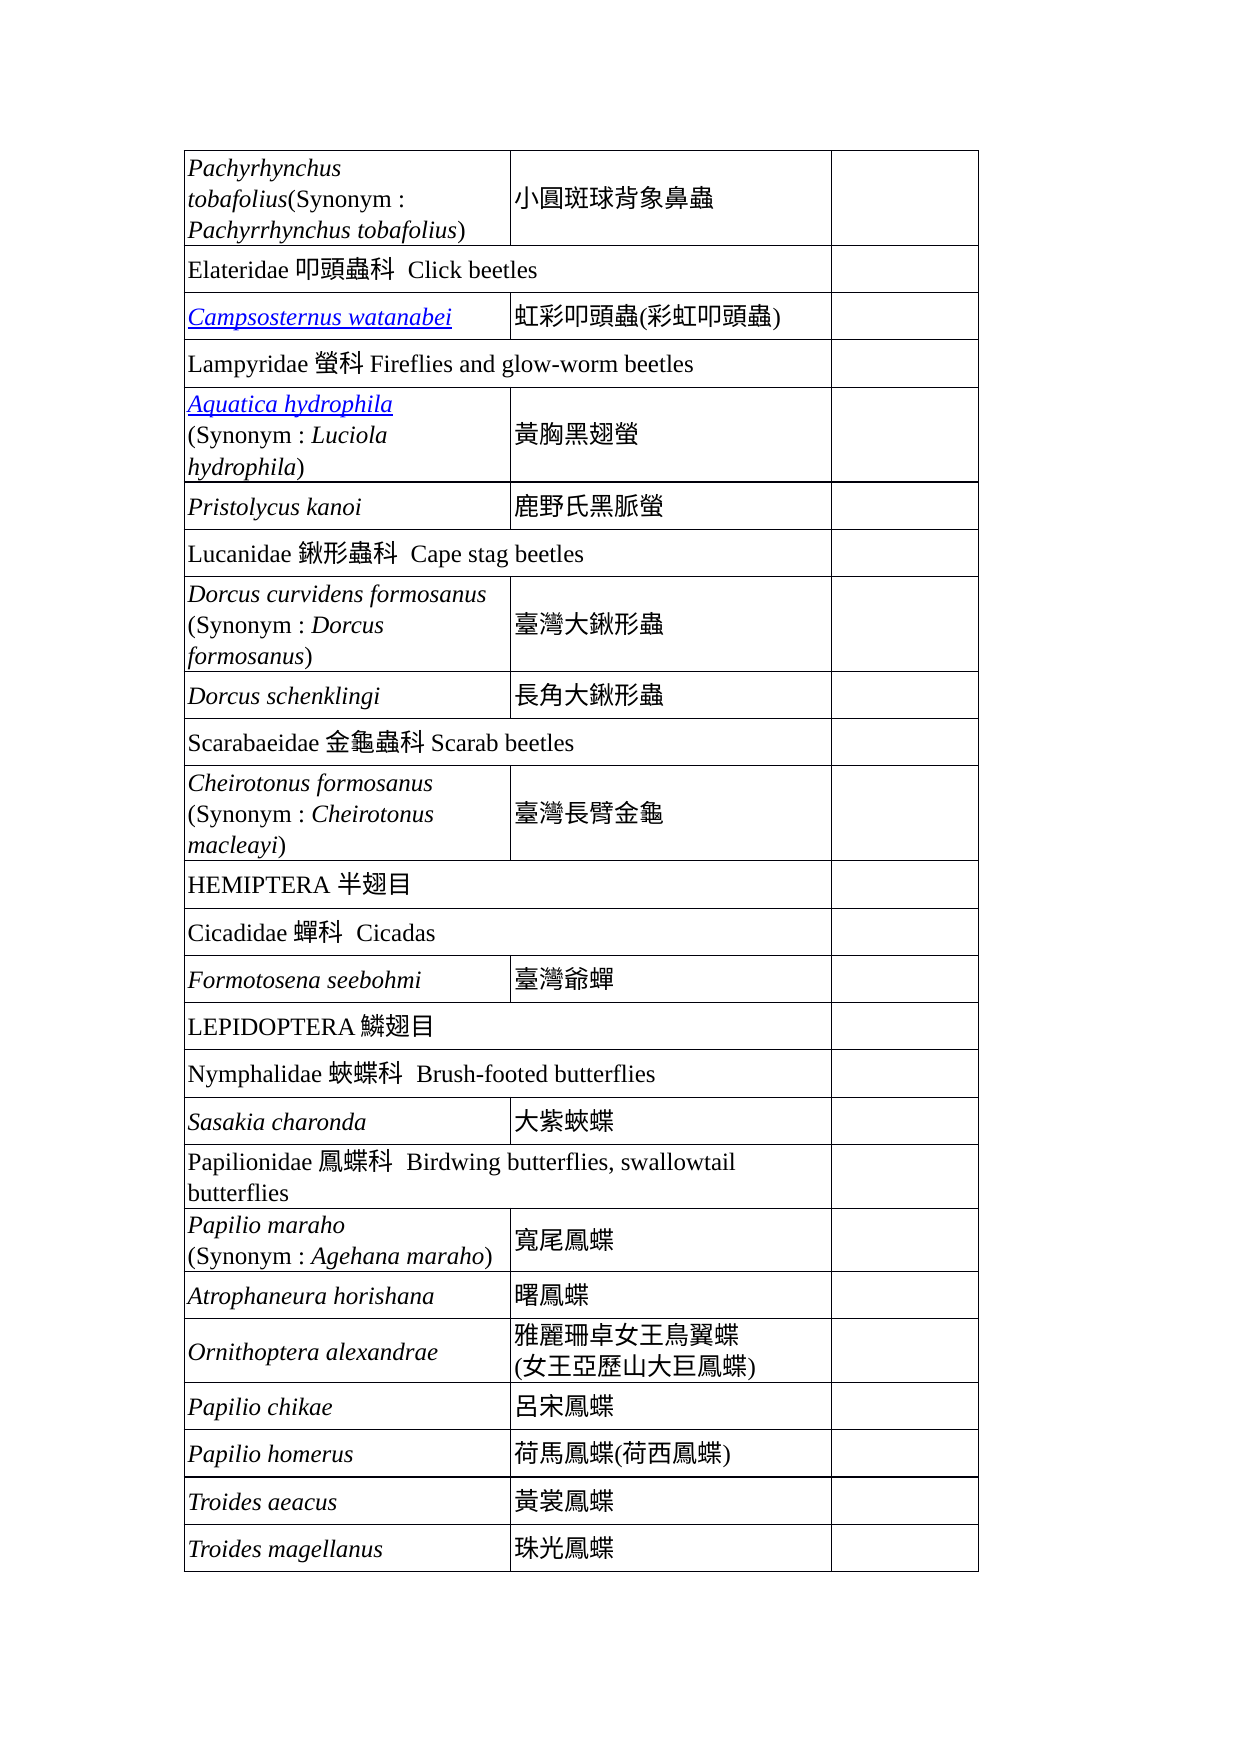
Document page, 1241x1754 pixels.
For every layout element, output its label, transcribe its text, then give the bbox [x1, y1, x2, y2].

table_cell Aquatica hydrophila (Synonym : Luciola hydrophila) [185, 388, 510, 481]
table_cell 黃裳鳳蝶 [511, 1478, 831, 1524]
table_cell 黃胸黑翅螢 [511, 388, 831, 481]
table_cell Atrophaneura horishana [185, 1272, 510, 1318]
table_cell Scarabaeidae 金龜蟲科Scarab beetles [185, 719, 831, 765]
table_cell [832, 1383, 978, 1429]
table_cell [832, 388, 978, 481]
table_cell Papilio maraho (Synonym : Agehana maraho) [185, 1209, 510, 1271]
table_cell Lucanidae 鍬形蟲科 Cape stag beetles [185, 530, 831, 576]
table_cell 臺灣爺蟬 [511, 956, 831, 1002]
table_cell 臺灣大鍬形蟲 [511, 577, 831, 671]
table_cell Campsosternus watanabei [185, 293, 510, 339]
table_cell Papilio chikae [185, 1383, 510, 1429]
table_cell Troides aeacus [185, 1478, 510, 1524]
table_cell LEPIDOPTERA 鱗翅目 [185, 1003, 831, 1049]
table_cell [832, 1050, 978, 1097]
table_cell Pachyrhynchus tobafolius(Synonym : Pachyrrhynchus tobafolius) [185, 151, 510, 245]
table_cell 曙鳳蝶 [511, 1272, 831, 1318]
table_cell [832, 861, 978, 907]
table_cell Dorcus curvidens formosanus (Synonym : Dorcus formosanus) [185, 577, 510, 671]
table_cell Dorcus schenklingi [185, 672, 510, 718]
table_cell Formotosena seebohmi [185, 956, 510, 1002]
table_cell [832, 1478, 978, 1524]
table_cell 長角大鍬形蟲 [511, 672, 831, 718]
table_cell 雅麗珊卓女王鳥翼蝶 (女王亞歷山大巨鳳蝶) [511, 1319, 831, 1382]
table_cell Pristolycus kanoi [185, 483, 510, 529]
table_cell HEMIPTERA 半翅目 [185, 861, 831, 907]
table_cell [832, 530, 978, 576]
table_cell Papilio homerus [185, 1430, 510, 1476]
table_cell 大紫蛺蝶 [511, 1098, 831, 1144]
table_cell [832, 1525, 978, 1571]
table_cell 臺灣長臂金龜 [511, 766, 831, 860]
table_cell 寬尾鳳蝶 [511, 1209, 831, 1271]
table_cell [832, 1003, 978, 1049]
table_cell Elateridae 叩頭蟲科 Click beetles [185, 246, 831, 292]
table_cell Lampyridae 螢科Fireflies and glow-worm beetles [185, 340, 831, 387]
table_cell 小圓斑球背象鼻蟲 [511, 151, 831, 245]
table_cell [832, 672, 978, 718]
table_cell [832, 151, 978, 245]
table_cell 鹿野氏黑脈螢 [511, 483, 831, 529]
table_cell [832, 1319, 978, 1382]
table_cell 珠光鳳蝶 [511, 1525, 831, 1571]
table_cell Sasakia charonda [185, 1098, 510, 1144]
table_cell Nymphalidae 蛺蝶科 Brush-footed butterflies [185, 1050, 831, 1097]
table_cell [832, 246, 978, 292]
table_cell [832, 1430, 978, 1476]
table_cell Cheirotonus formosanus (Synonym : Cheirotonus macleayi) [185, 766, 510, 860]
table_cell [832, 956, 978, 1002]
table_cell 呂宋鳳蝶 [511, 1383, 831, 1429]
table_cell [832, 483, 978, 529]
table_cell [832, 340, 978, 387]
table_cell 荷馬鳳蝶(荷西鳳蝶) [511, 1430, 831, 1476]
table_cell Troides magellanus [185, 1525, 510, 1571]
table_cell [832, 766, 978, 860]
table_cell Ornithoptera alexandrae [185, 1319, 510, 1382]
table_cell [832, 909, 978, 955]
table_cell [832, 1209, 978, 1271]
table_cell [832, 1145, 978, 1207]
table_cell [832, 719, 978, 765]
table_cell [832, 1098, 978, 1144]
table_cell [832, 293, 978, 339]
table_cell [832, 577, 978, 671]
table_cell Papilionidae 鳳蝶科 Birdwing butterflies, swallowtail butterflies [185, 1145, 831, 1207]
table_cell Cicadidae 蟬科 Cicadas [185, 909, 831, 955]
table_cell 虹彩叩頭蟲(彩虹叩頭蟲) [511, 293, 831, 339]
table_cell [832, 1272, 978, 1318]
